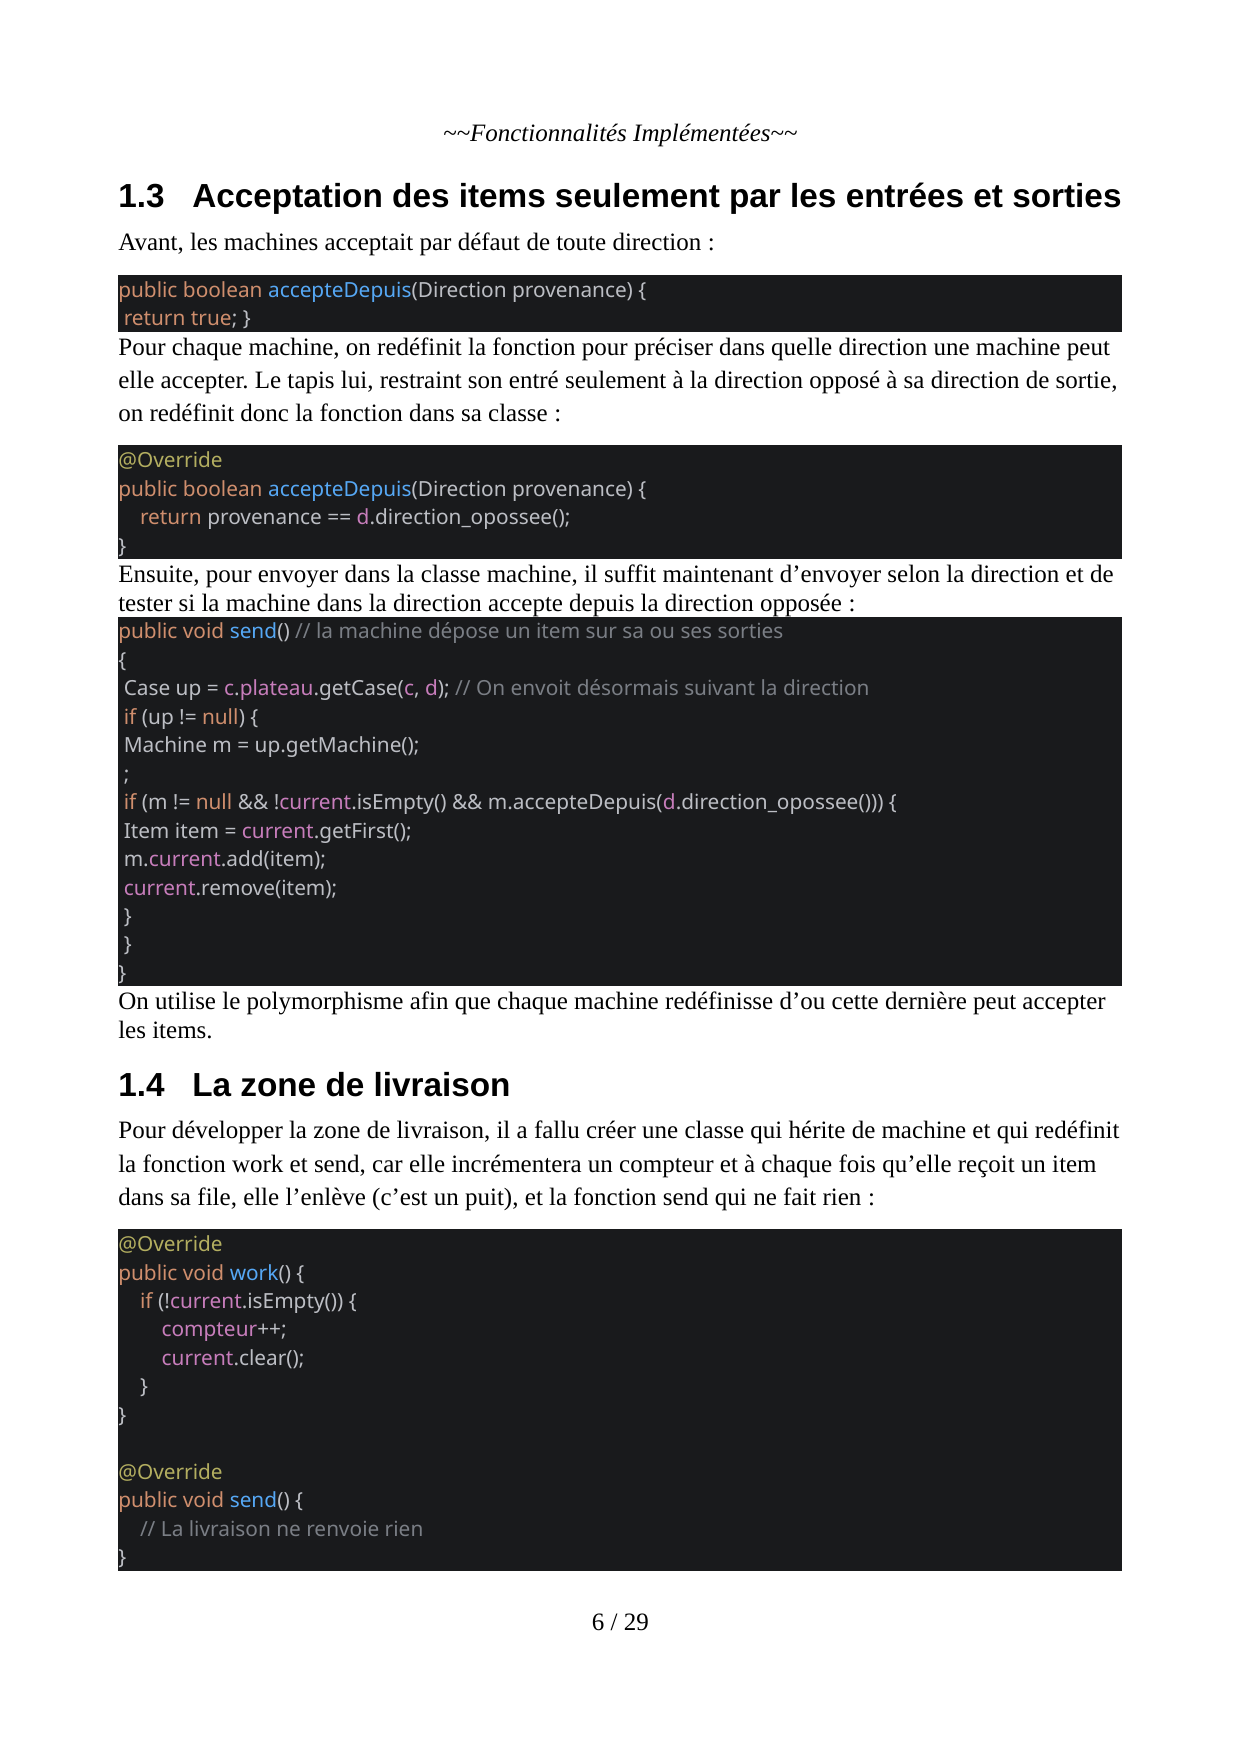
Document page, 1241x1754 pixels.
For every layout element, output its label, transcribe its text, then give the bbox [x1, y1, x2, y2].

text Avant, les machines acceptait par défaut de toute direction : [118, 227, 1122, 256]
text public boolean accepteDepuis(Direction provenance) { return true; } [118, 275, 1122, 332]
text Pour chaque machine, on redéfinit la fonction pour préciser dans quelle direction une machine peut elle accepter. Le tapis lui, restraint son entré seulement à la direction opposé à sa direction de sortie, on redéfinit donc la fonction dans sa classe : [118, 332, 1122, 427]
subtitle Acceptation des items seulement par les entrées et sorties [118, 176, 1122, 215]
text Ensuite, pour envoyer dans la classe machine, il suffit maintenant d’envoyer selon la direction et de tester si la machine dans la direction accepte depuis la direction opposée : [118, 559, 1122, 617]
text @Override public void work() { if (!current.isEmpty()) { compteur++; current.clear(); } } @Override public void send() { // La livraison ne renvoie rien } [118, 1229, 1122, 1571]
subtitle La zone de livraison [118, 1065, 1122, 1103]
text Pour développer la zone de livraison, il a fallu créer une classe qui hérite de machine et qui redéfinit la fonction work et send, car elle incrémentera un compteur et à chaque fois qu’elle reçoit un item dans sa file, elle l’enlève (c’est un puit), et la fonction send qui ne fait rien : [118, 1116, 1122, 1210]
text public void send() // la machine dépose un item sur sa ou ses sorties { Case up = c.plateau.getCase(c, d); // On envoit désormais suivant la direction if (up != null) { Machine m = up.getMachine(); ; if (m != null && !current.isEmpty() && m.accepteDepuis(d.direction_opossee())) { Item item = current.getFirst(); m.current.add(item); current.remove(item); } } } [118, 617, 1122, 986]
text On utilise le polymorphisme afin que chaque machine redéfinisse d’ou cette dernière peut accepter les items. [118, 986, 1122, 1044]
text @Override public boolean accepteDepuis(Direction provenance) { return provenance == d.direction_opossee(); } [118, 445, 1122, 559]
